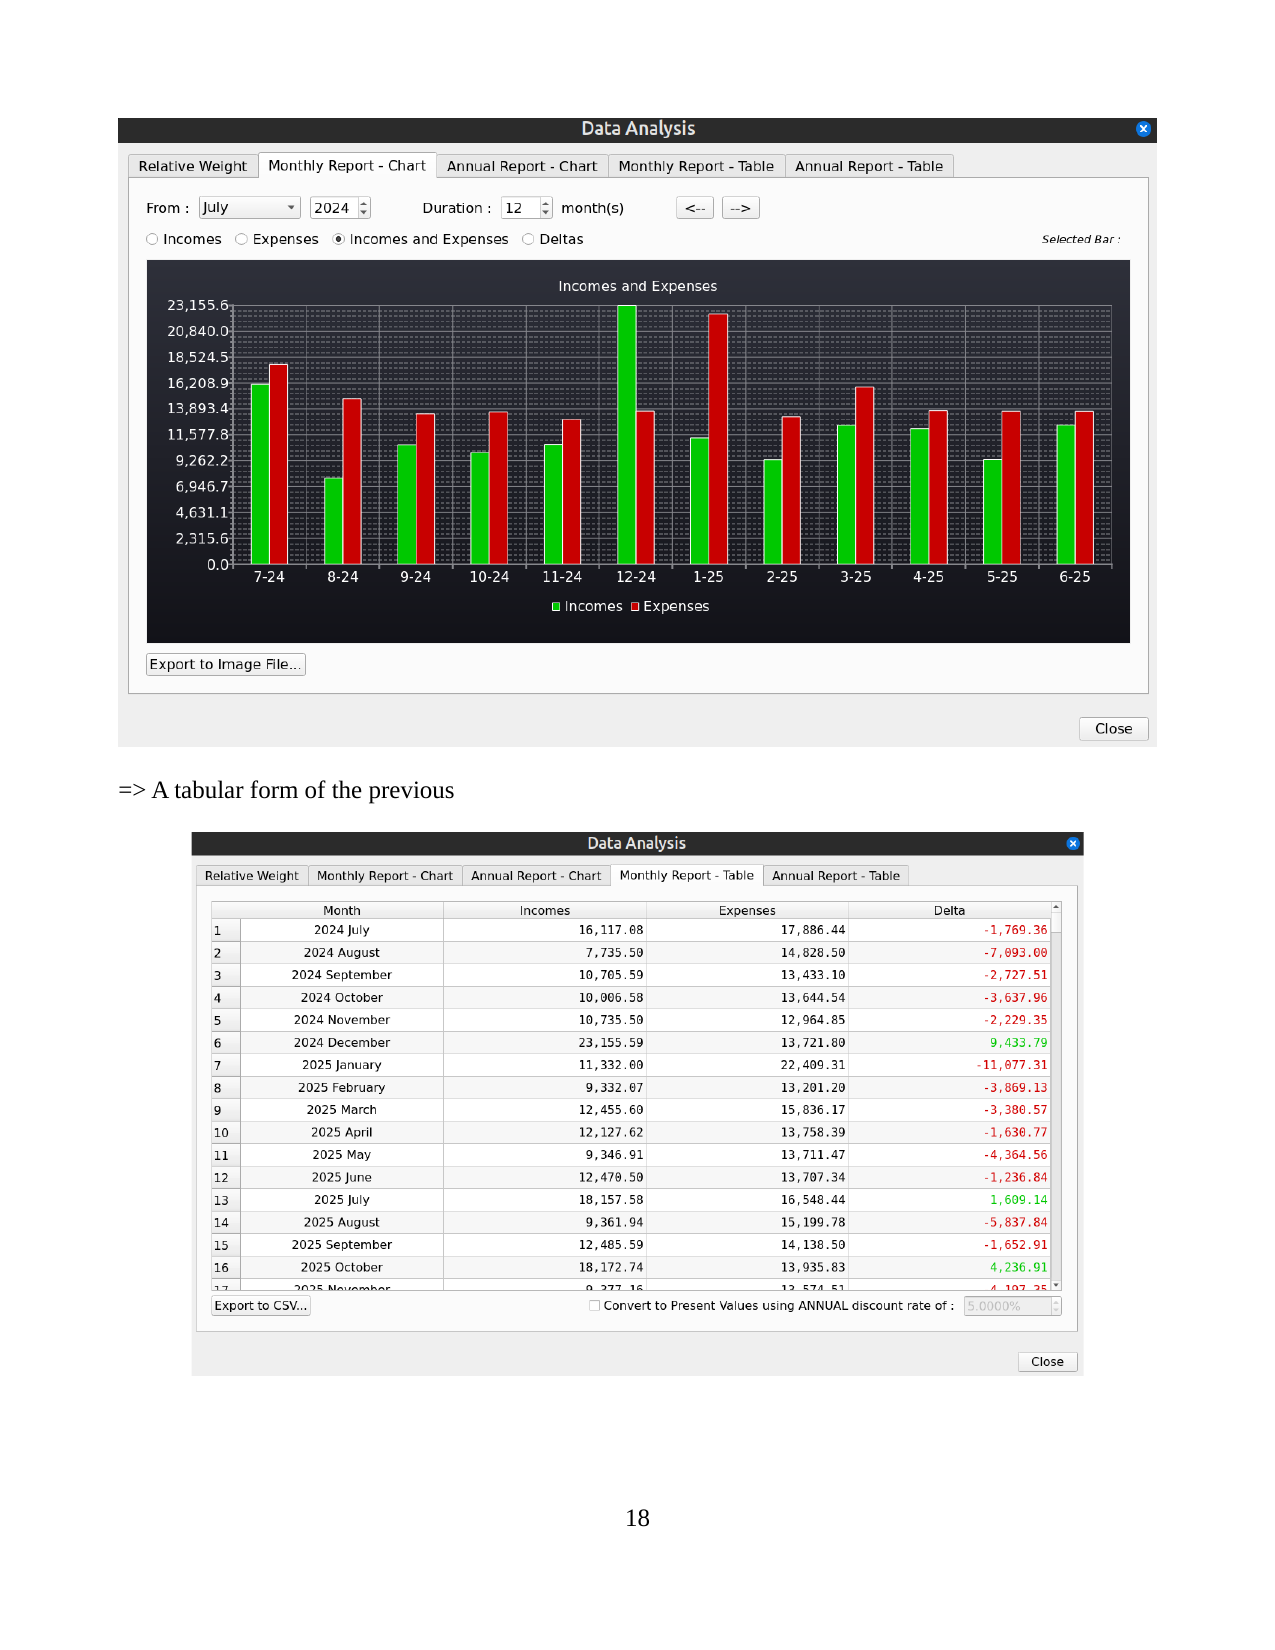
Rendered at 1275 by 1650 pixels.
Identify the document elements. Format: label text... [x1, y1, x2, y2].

picture [118, 118, 1157, 747]
picture [191, 832, 1084, 1376]
text => A tabular form of the previous [118, 775, 1157, 804]
